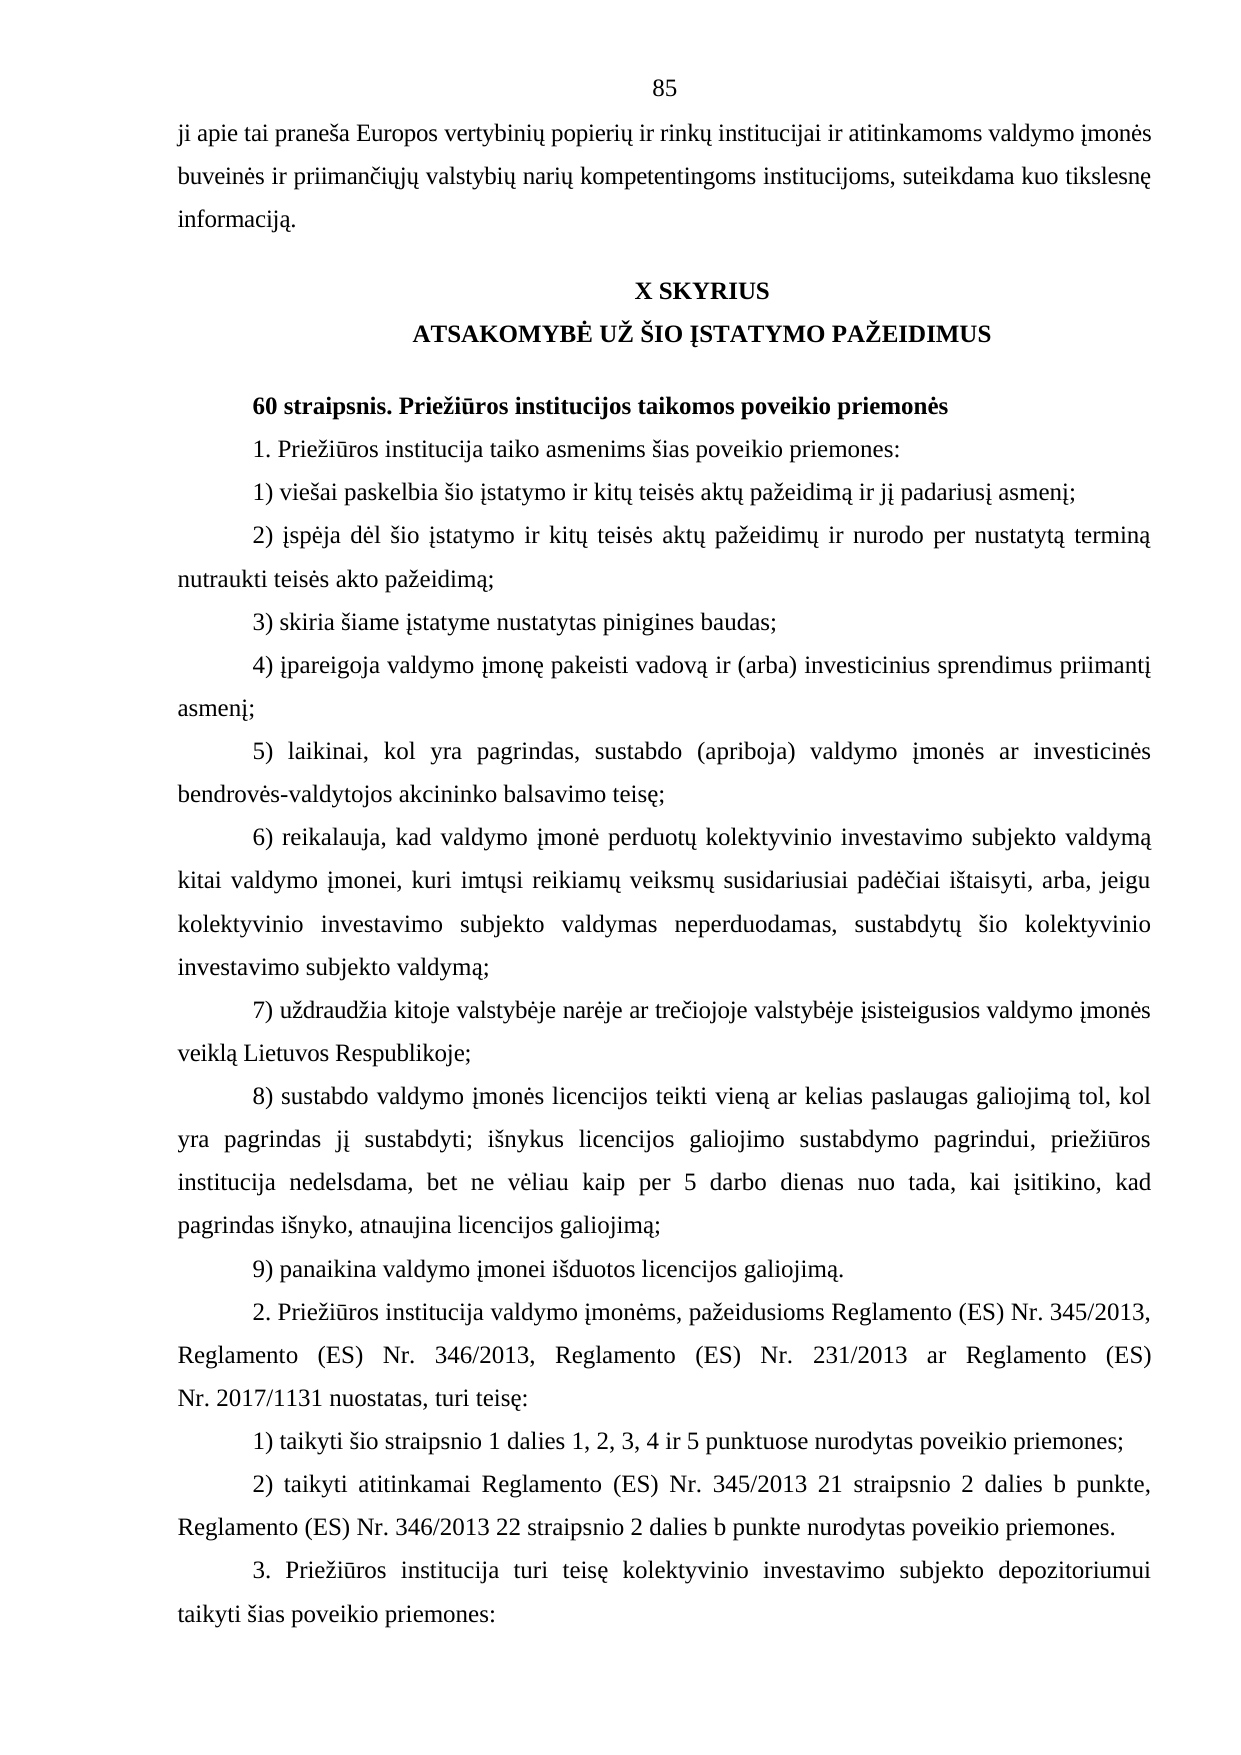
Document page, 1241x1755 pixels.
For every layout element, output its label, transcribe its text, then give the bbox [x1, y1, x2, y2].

text 7) uždraudžia kitoje valstybėje narėje ar trečiojoje valstybėje įsisteigusios valdymo įmonės veiklą Lietuvos Respublikoje; [177, 995, 1152, 1067]
text 3) skiria šiame įstatyme nustatytas pinigines baudas; [177, 607, 1152, 636]
text ji apie tai praneša Europos vertybinių popierių ir rinkų institucijai ir atitinkamoms valdymo įmonės buveinės ir priimančiųjų valstybių narių kompetentingoms institucijoms, suteikdama kuo tikslesnę informaciją. [177, 118, 1152, 233]
text 8) sustabdo valdymo įmonės licencijos teikti vieną ar kelias paslaugas galiojimą tol, kol yra pagrindas jį sustabdyti; išnykus licencijos galiojimo sustabdymo pagrindui, priežiūros institucija nedelsdama, bet ne vėliau kaip per 5 darbo dienas nuo tada, kai įsitikino, kad pagrindas išnyko, atnaujina licencijos galiojimą; [177, 1081, 1152, 1239]
text 2) taikyti atitinkamai Reglamento (ES) Nr. 345/2013 21 straipsnio 2 dalies b punkte, Reglamento (ES) Nr. 346/2013 22 straipsnio 2 dalies b punkte nurodytas poveikio priemones. [177, 1469, 1152, 1541]
text 60 straipsnis. Priežiūros institucijos taikomos poveikio priemonės [177, 391, 1152, 420]
text X SKYRIUS [177, 276, 1152, 305]
text 6) reikalauja, kad valdymo įmonė perduotų kolektyvinio investavimo subjekto valdymą kitai valdymo įmonei, kuri imtųsi reikiamų veiksmų susidariusiai padėčiai ištaisyti, arba, jeigu kolektyvinio investavimo subjekto valdymas neperduodamas, sustabdytų šio kolektyvinio investavimo subjekto valdymą; [177, 822, 1152, 981]
text 1. Priežiūros institucija taiko asmenims šias poveikio priemones: [177, 434, 1152, 463]
text 5) laikinai, kol yra pagrindas, sustabdo (apriboja) valdymo įmonės ar investicinės bendrovės-valdytojos akcininko balsavimo teisę; [177, 736, 1152, 808]
text 2. Priežiūros institucija valdymo įmonėms, pažeidusioms Reglamento (ES) Nr. 345/2013, Reglamento (ES) Nr. 346/2013, Reglamento (ES) Nr. 231/2013 ar Reglamento (ES) Nr. 2017/1131 nuostatas, turi teisę: [177, 1297, 1152, 1412]
text 1) viešai paskelbia šio įstatymo ir kitų teisės aktų pažeidimą ir jį padariusį asmenį; [177, 477, 1152, 506]
text ATSAKOMYBĖ UŽ ŠIO ĮSTATYMO PAŽEIDIMUS [177, 319, 1152, 348]
text 9) panaikina valdymo įmonei išduotos licencijos galiojimą. [177, 1254, 1152, 1282]
text 1) taikyti šio straipsnio 1 dalies 1, 2, 3, 4 ir 5 punktuose nurodytas poveikio priemones; [177, 1426, 1152, 1455]
text 3. Priežiūros institucija turi teisę kolektyvinio investavimo subjekto depozitoriumui taikyti šias poveikio priemones: [177, 1556, 1152, 1627]
text 4) įpareigoja valdymo įmonę pakeisti vadovą ir (arba) investicinius sprendimus priimantį asmenį; [177, 650, 1152, 722]
text 2) įspėja dėl šio įstatymo ir kitų teisės aktų pažeidimų ir nurodo per nustatytą terminą nutraukti teisės akto pažeidimą; [177, 521, 1152, 592]
